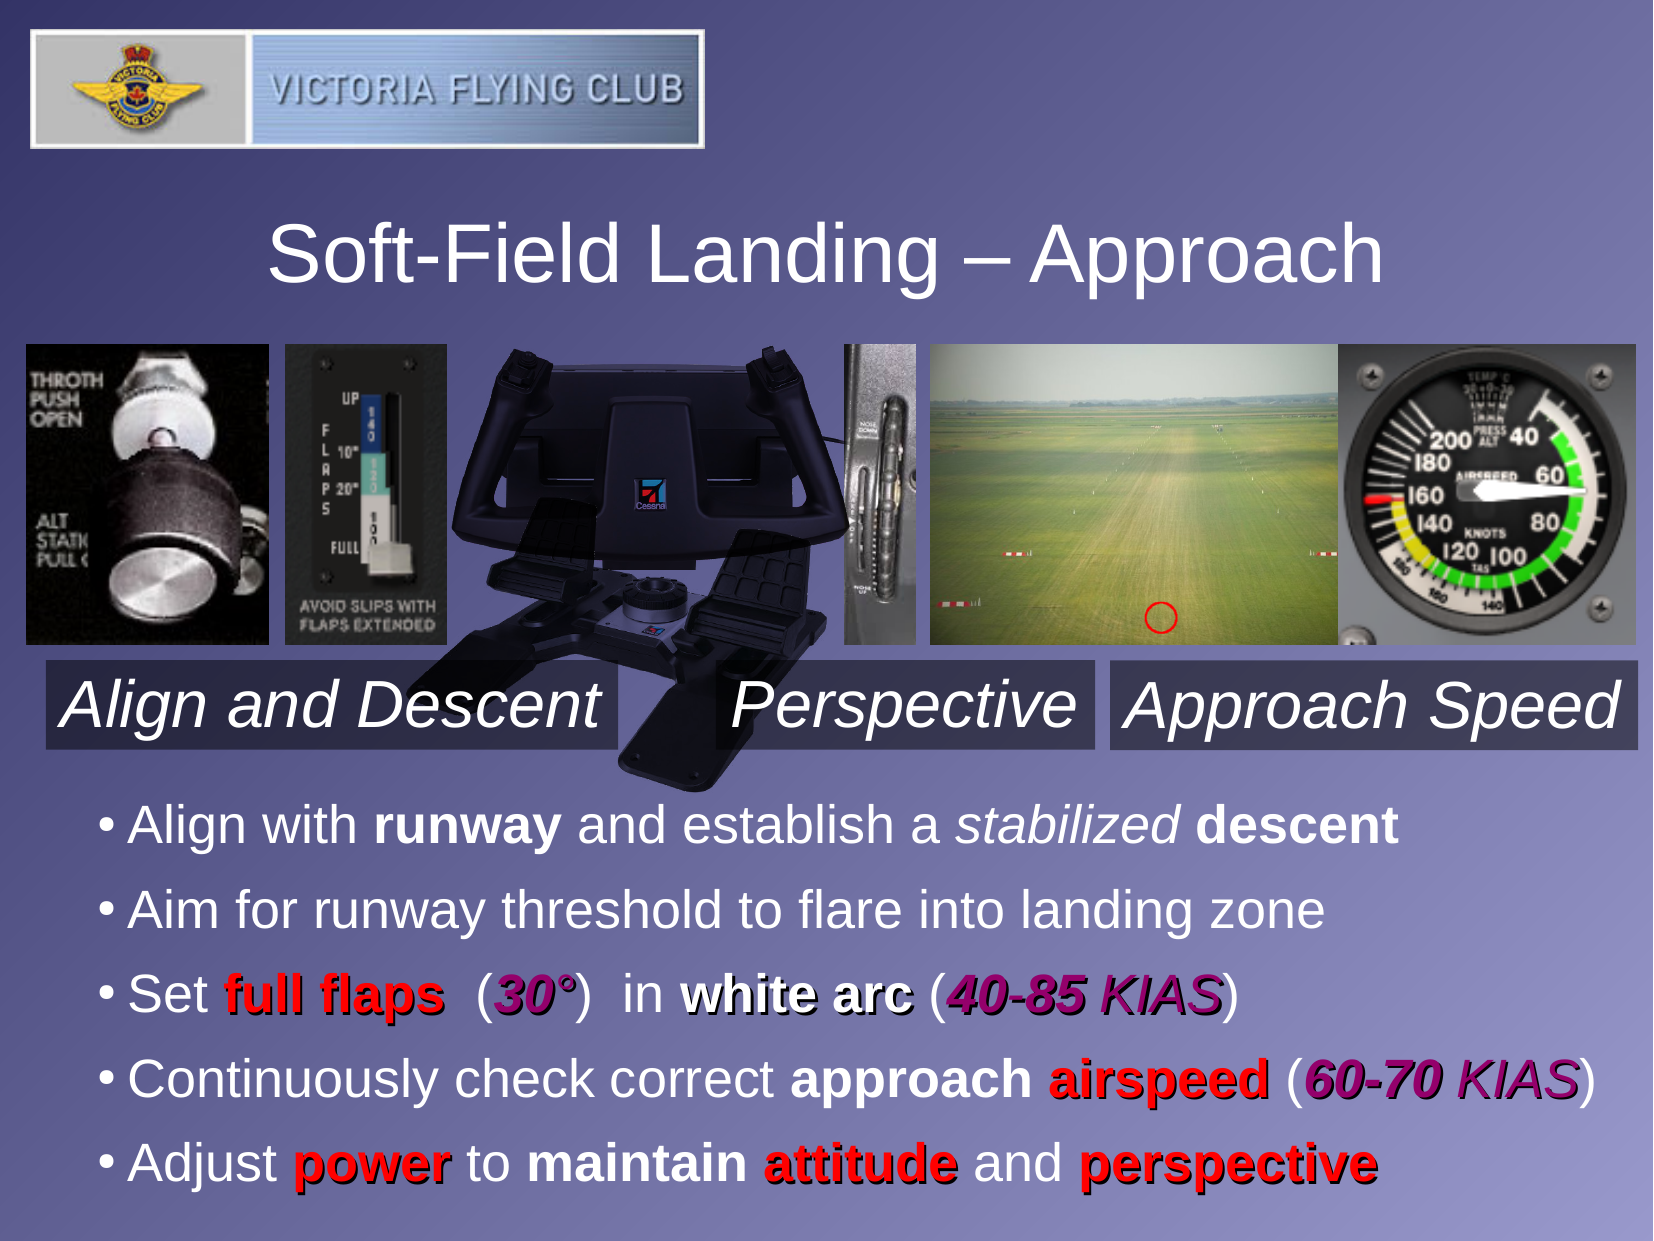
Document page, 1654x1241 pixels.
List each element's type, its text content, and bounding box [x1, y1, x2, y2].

text_box Perspective [715, 660, 1096, 750]
list Align with runway and establish a stabilized descent Aim for runway threshold to flare into landing zone Set full flaps (30°) in white arc (40-85 KIAS) Continuously check correct approach airspeed (60-70 KIAS) Adjust power to maintain attitude and perspective [82, 795, 1606, 1201]
text_box Approach Speed [1110, 660, 1639, 751]
picture [26, 344, 269, 646]
title Soft-Field Landing – Approach [82, 150, 1571, 358]
text_box Align and Descent [45, 660, 619, 750]
picture [285, 344, 916, 795]
picture [30, 29, 705, 149]
picture [930, 344, 1636, 645]
